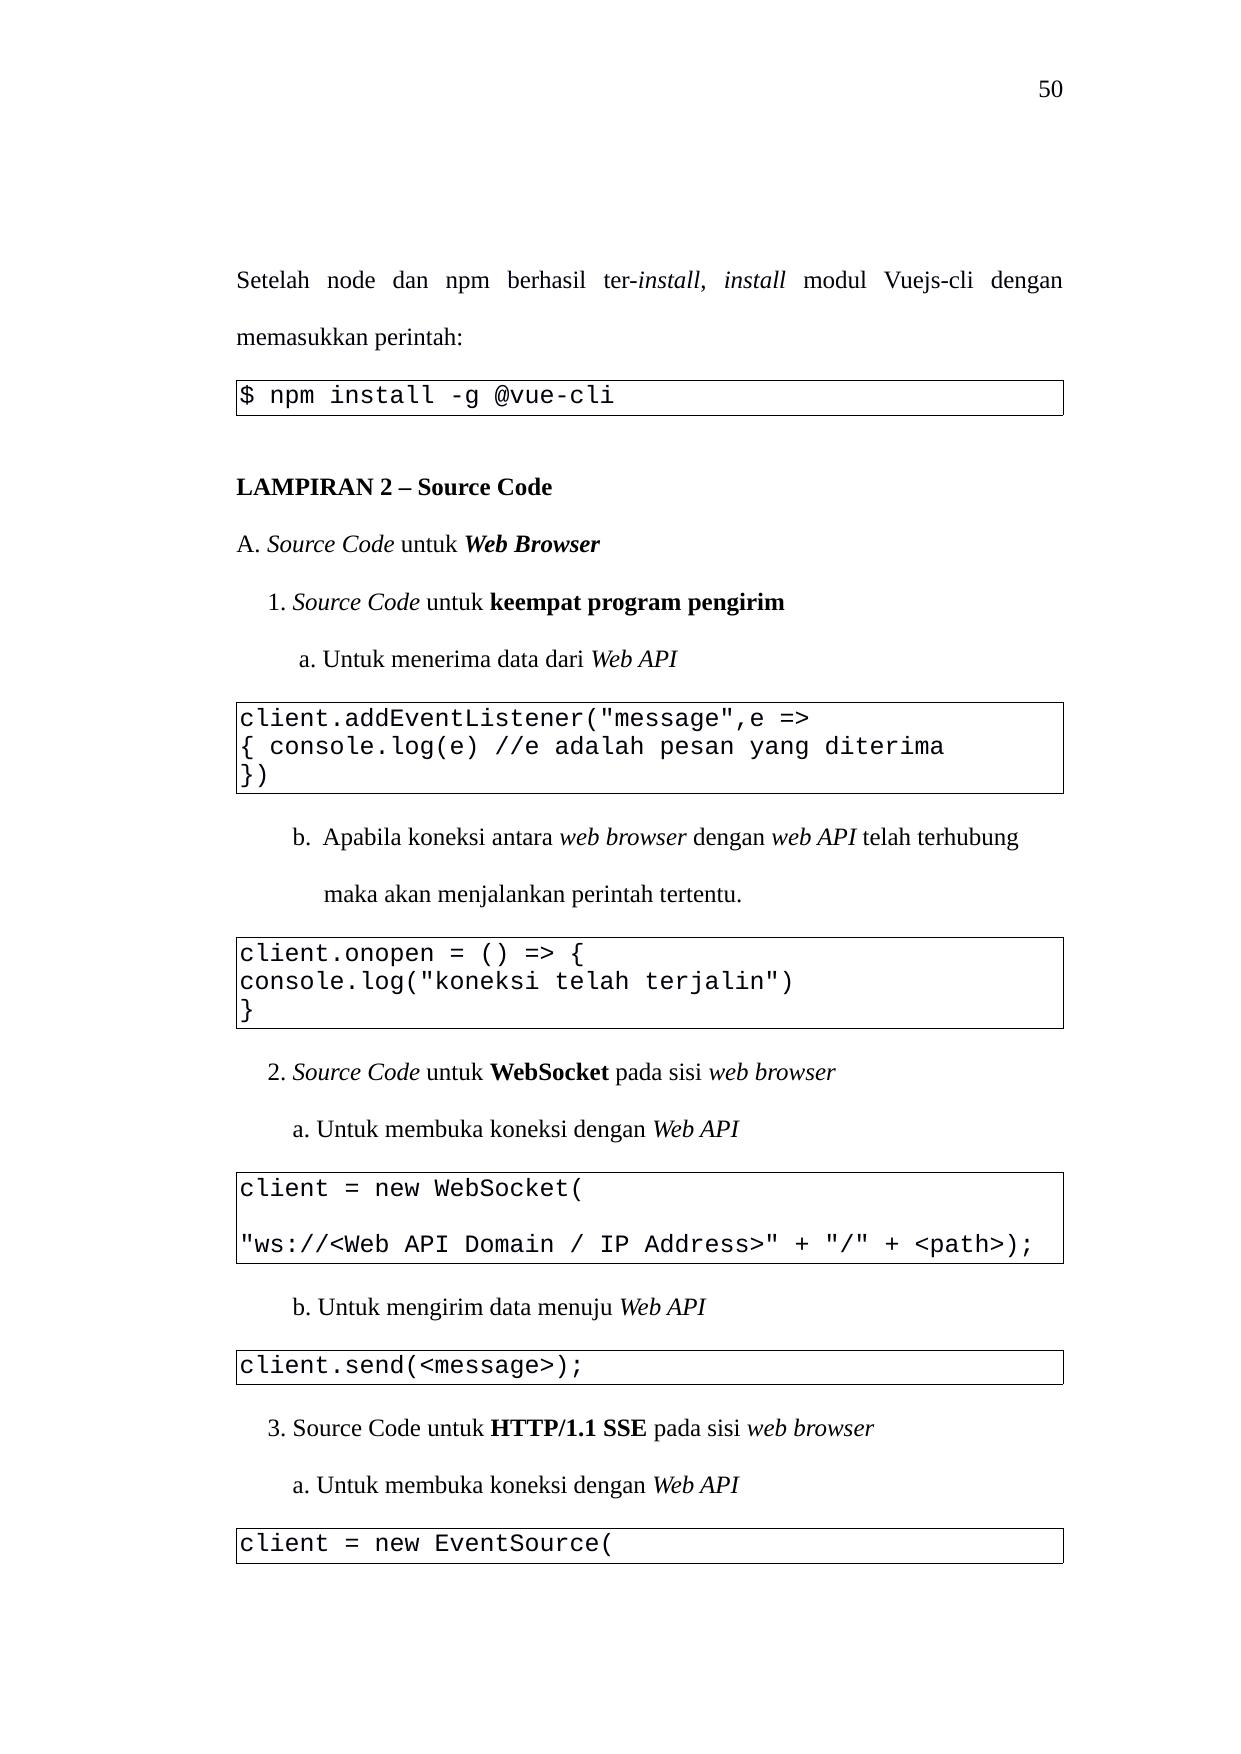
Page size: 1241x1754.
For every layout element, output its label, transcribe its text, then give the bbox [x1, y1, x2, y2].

text A. Source Code untuk Web Browser [236, 529, 1063, 558]
text Setelah node dan npm berhasil ter-install, install modul Vuejs-cli dengan memasukkan perintah: [236, 265, 1063, 351]
text 3. Source Code untuk HTTP/1.1 SSE pada sisi web browser [236, 1413, 1063, 1442]
table_header $ npm install -g @vue-cli [237, 381, 1063, 414]
text 1. Source Code untuk keempat program pengirim [236, 587, 1063, 616]
table_header client.onopen = () => { console.log("koneksi telah terjalin") } [237, 938, 1063, 1028]
table_header client.addEventListener("message",e => { console.log(e) //e adalah pesan yang diterima }) [237, 703, 1063, 793]
table_header client.send(<message>); [237, 1351, 1063, 1384]
text a. Untuk menerima data dari Web API [236, 644, 1063, 673]
text b. Untuk mengirim data menuju Web API [236, 1292, 1063, 1321]
text 2. Source Code untuk WebSocket pada sisi web browser [236, 1057, 1063, 1086]
text b. Apabila koneksi antara web browser dengan web API telah terhubung [236, 822, 1063, 851]
text LAMPIRAN 2 – Source Code [236, 472, 1063, 501]
table_header client = new EventSource( [237, 1529, 1063, 1562]
text maka akan menjalankan perintah tertentu. [236, 879, 1063, 908]
text a. Untuk membuka koneksi dengan Web API [236, 1114, 1063, 1143]
table_header client = new WebSocket( "ws://<Web API Domain / IP Address>" + "/" + <path>); [237, 1173, 1063, 1263]
text a. Untuk membuka koneksi dengan Web API [236, 1470, 1063, 1499]
